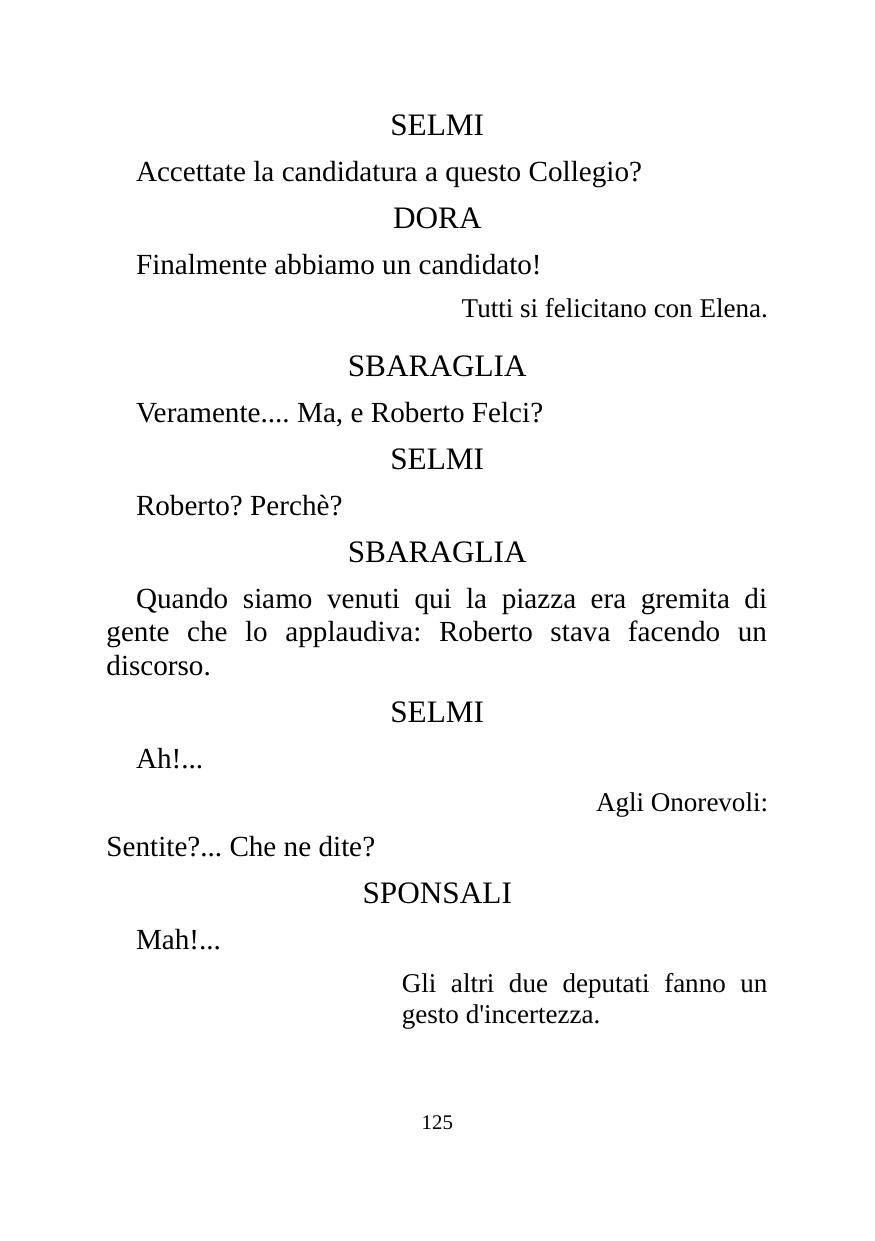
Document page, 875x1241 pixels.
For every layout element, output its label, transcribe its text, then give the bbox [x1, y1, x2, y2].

text SELMI [106, 106, 768, 142]
text Ah!... [106, 741, 768, 774]
text Accettate la candidatura a questo Collegio? [106, 154, 768, 187]
text SBARAGLIA [106, 533, 768, 569]
text Mah!... [106, 922, 768, 956]
text SBARAGLIA [106, 347, 768, 383]
text SELMI [106, 440, 768, 476]
text SPONSALI [106, 874, 768, 910]
text Veramente.... Ma, e Roberto Felci? [106, 395, 768, 428]
text Roberto? Perchè? [106, 488, 768, 521]
text Quando siamo venuti qui la piazza era gremita di gente che lo applaudiva: Roberto stava facendo un discorso. [106, 581, 768, 681]
text Agli Onorevoli: [402, 786, 768, 817]
text Sentite?... Che ne dite? [106, 829, 768, 863]
text Gli altri due deputati fanno un gesto d'incertezza. [402, 967, 768, 1030]
text DORA [106, 199, 768, 235]
text SELMI [106, 693, 768, 729]
text Finalmente abbiamo un candidato! [106, 247, 768, 281]
text Tutti si felicitano con Elena. [402, 292, 768, 323]
